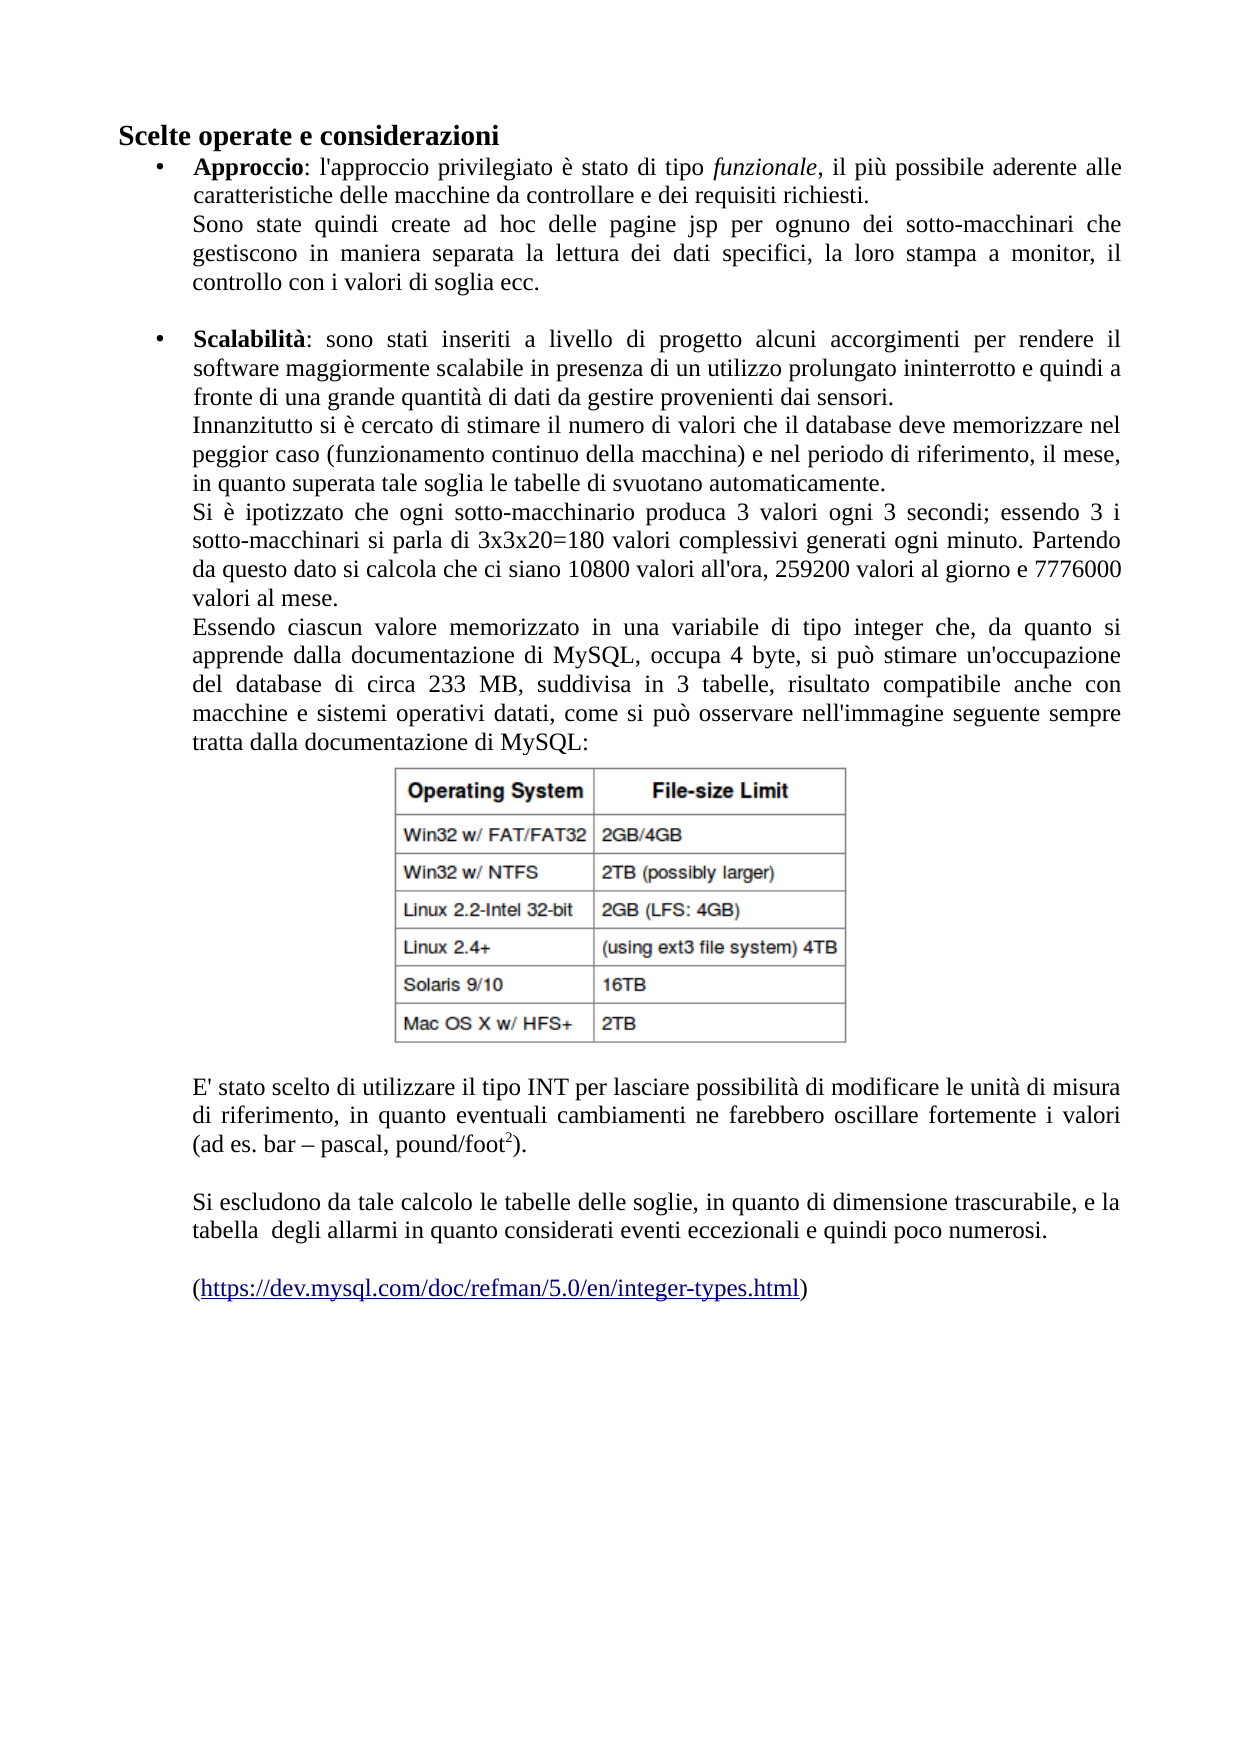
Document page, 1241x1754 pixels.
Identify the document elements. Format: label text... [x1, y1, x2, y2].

text E' stato scelto di utilizzare il tipo INT per lasciare possibilità di modificare le unità di misura di riferimento, in quanto eventuali cambiamenti ne farebbero oscillare fortemente i valori (ad es. bar – pascal, pound/foot2). [192, 1072, 1122, 1158]
list Scalabilità: sono stati inseriti a livello di progetto alcuni accorgimenti per rendere il software maggiormente scalabile in presenza di un utilizzo prolungato ininterrotto e quindi a fronte di una grande quantità di dati da gestire provenienti dai sensori. [156, 324, 1122, 410]
list Approccio: l'approccio privilegiato è stato di tipo funzionale, il più possibile aderente alle caratteristiche delle macchine da controllare e dei requisiti richiesti. [156, 152, 1122, 209]
text Si escludono da tale calcolo le tabelle delle soglie, in quanto di dimensione trascurabile, e la tabella degli allarmi in quanto considerati eventi eccezionali e quindi poco numerosi. [192, 1187, 1122, 1244]
text (https://dev.mysql.com/doc/refman/5.0/en/integer-types.html) [192, 1273, 1122, 1302]
text Innanzitutto si è cercato di stimare il numero di valori che il database deve memorizzare nel peggior caso (funzionamento continuo della macchina) e nel periodo di riferimento, il mese, in quanto superata tale soglia le tabelle di svuotano automaticamente. [192, 410, 1122, 497]
text Essendo ciascun valore memorizzato in una variabile di tipo integer che, da quanto si apprende dalla documentazione di MySQL, occupa 4 byte, si può stimare un'occupazione del database di circa 233 MB, suddivisa in 3 tabelle, risultato compatibile anche con macchine e sistemi operativi datati, come si può osservare nell'immagine seguente sempre tratta dalla documentazione di MySQL: [192, 612, 1122, 755]
text Sono state quindi create ad hoc delle pagine jsp per ognuno dei sotto-macchinari che gestiscono in maniera separata la lettura dei dati specifici, la loro stampa a monitor, il controllo con i valori di soglia ecc. [192, 209, 1122, 295]
picture [382, 755, 858, 1056]
text Scelte operate e considerazioni [118, 118, 1122, 152]
text Si è ipotizzato che ogni sotto-macchinario produca 3 valori ogni 3 secondi; essendo 3 i sotto-macchinari si parla di 3x3x20=180 valori complessivi generati ogni minuto. Partendo da questo dato si calcola che ci siano 10800 valori all'ora, 259200 valori al giorno e 7776000 valori al mese. [192, 497, 1122, 612]
